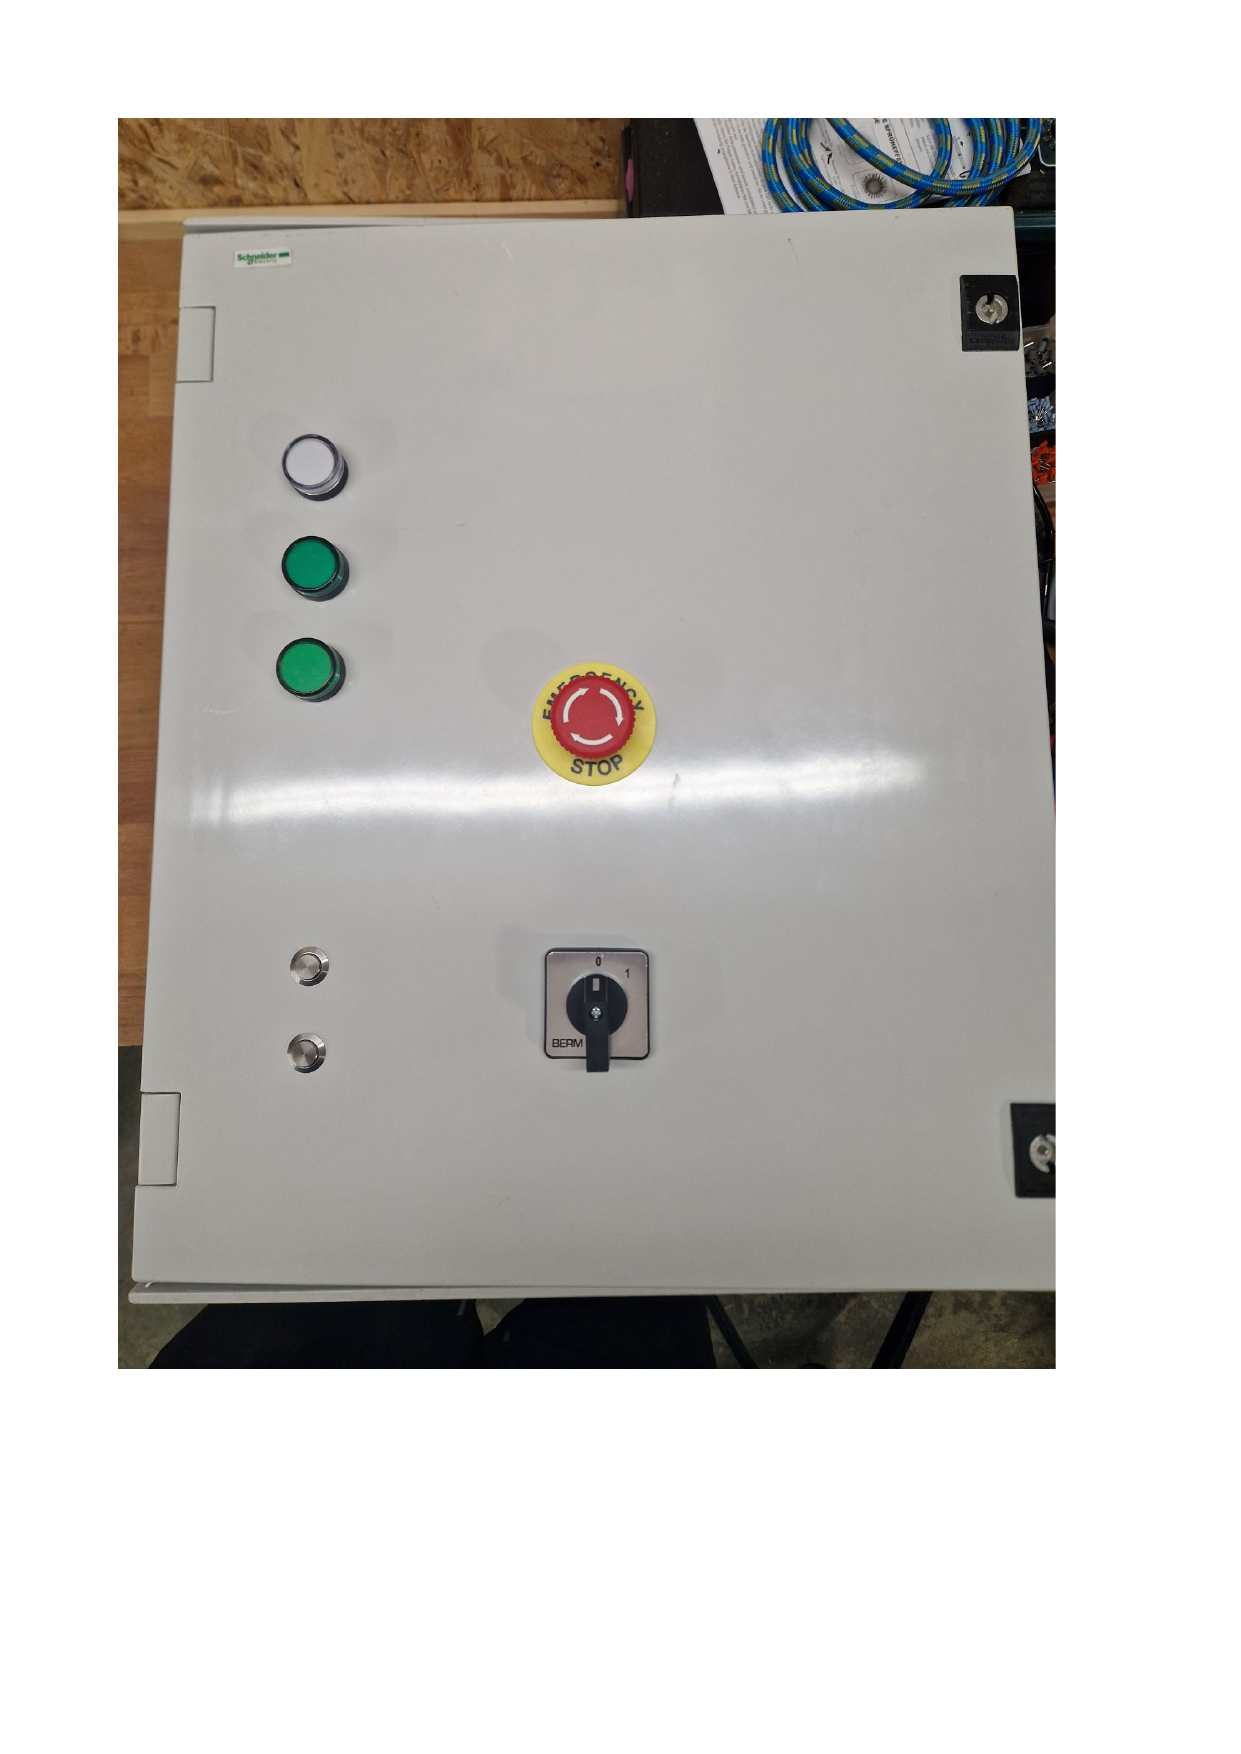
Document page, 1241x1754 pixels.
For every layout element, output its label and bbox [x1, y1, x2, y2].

picture [118, 118, 1056, 1369]
